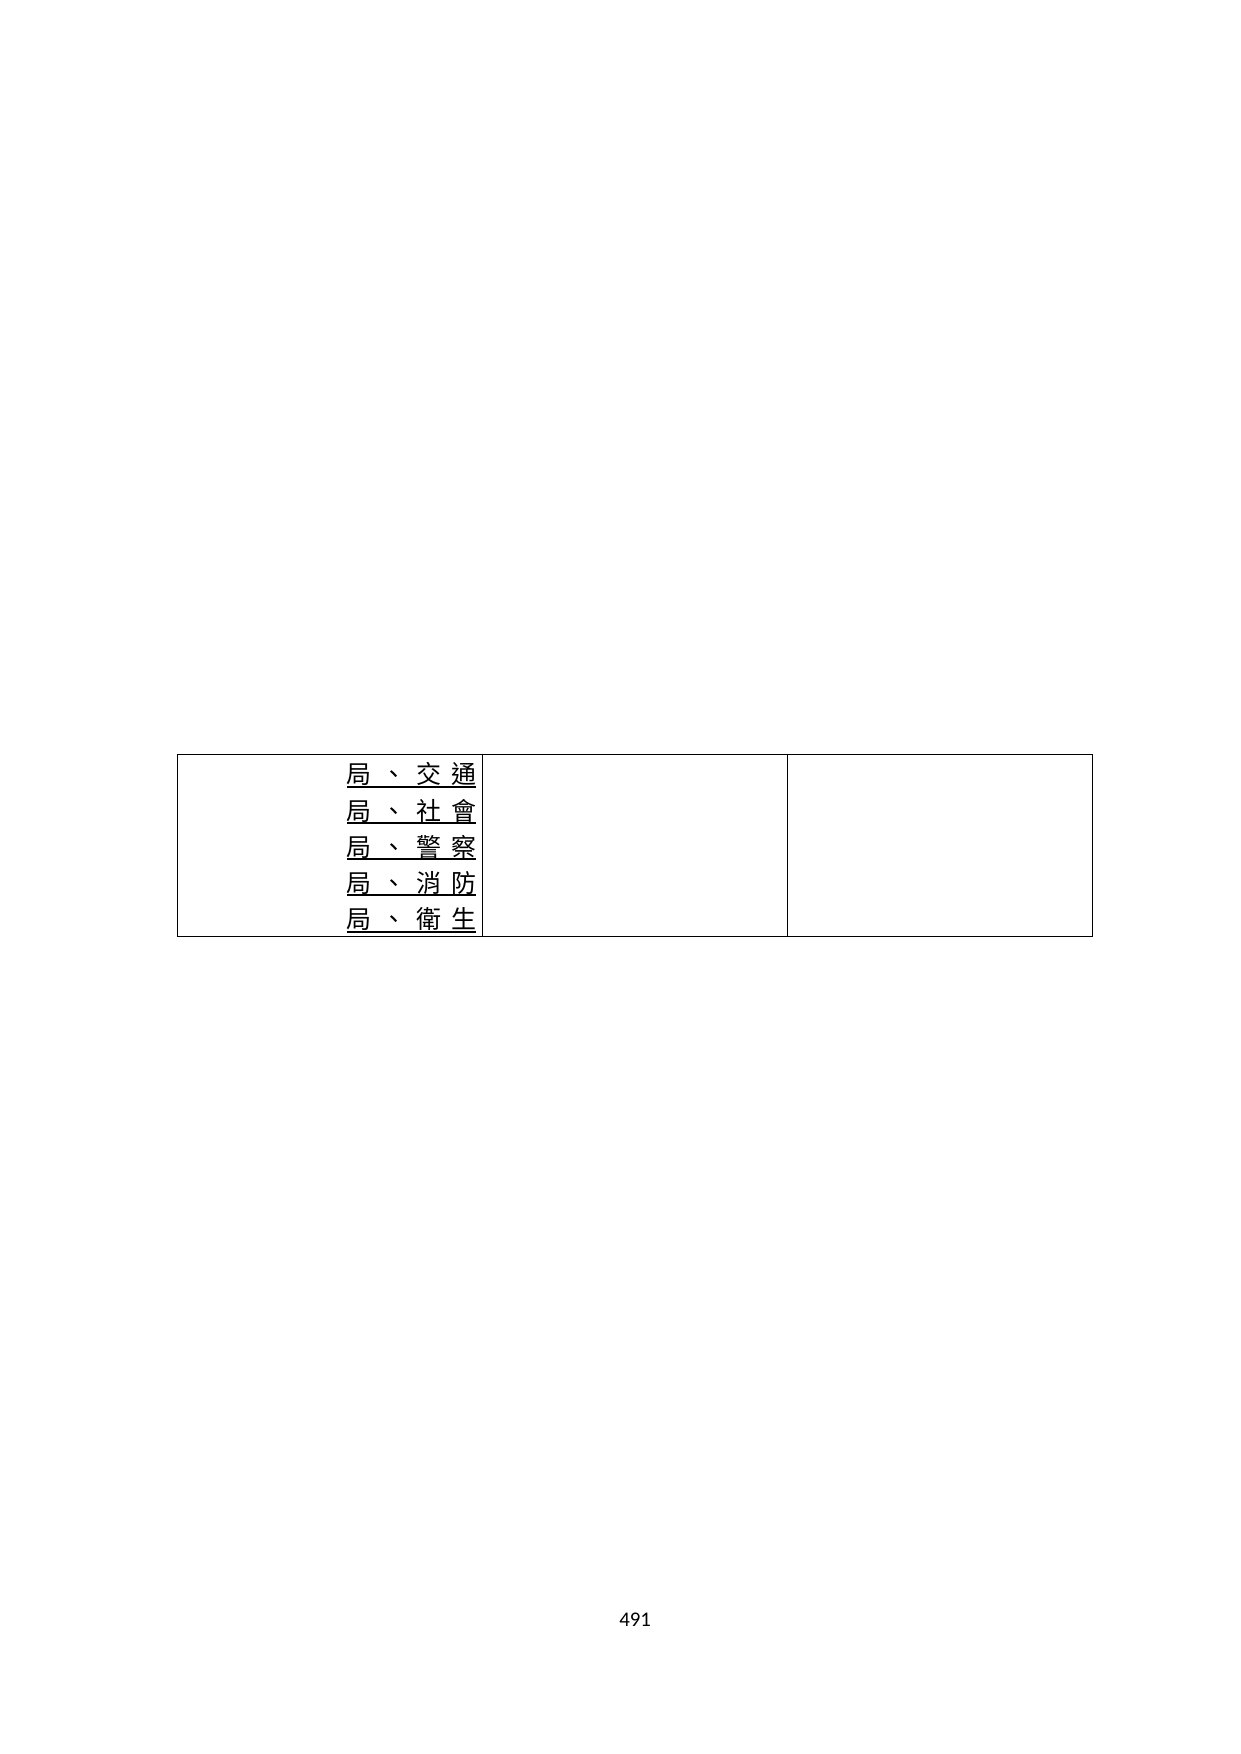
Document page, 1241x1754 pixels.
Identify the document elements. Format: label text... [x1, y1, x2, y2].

table_cell [788, 755, 1092, 936]
table_cell 局、交通局、社會局、警察局、消防局、衛生 [178, 755, 482, 936]
